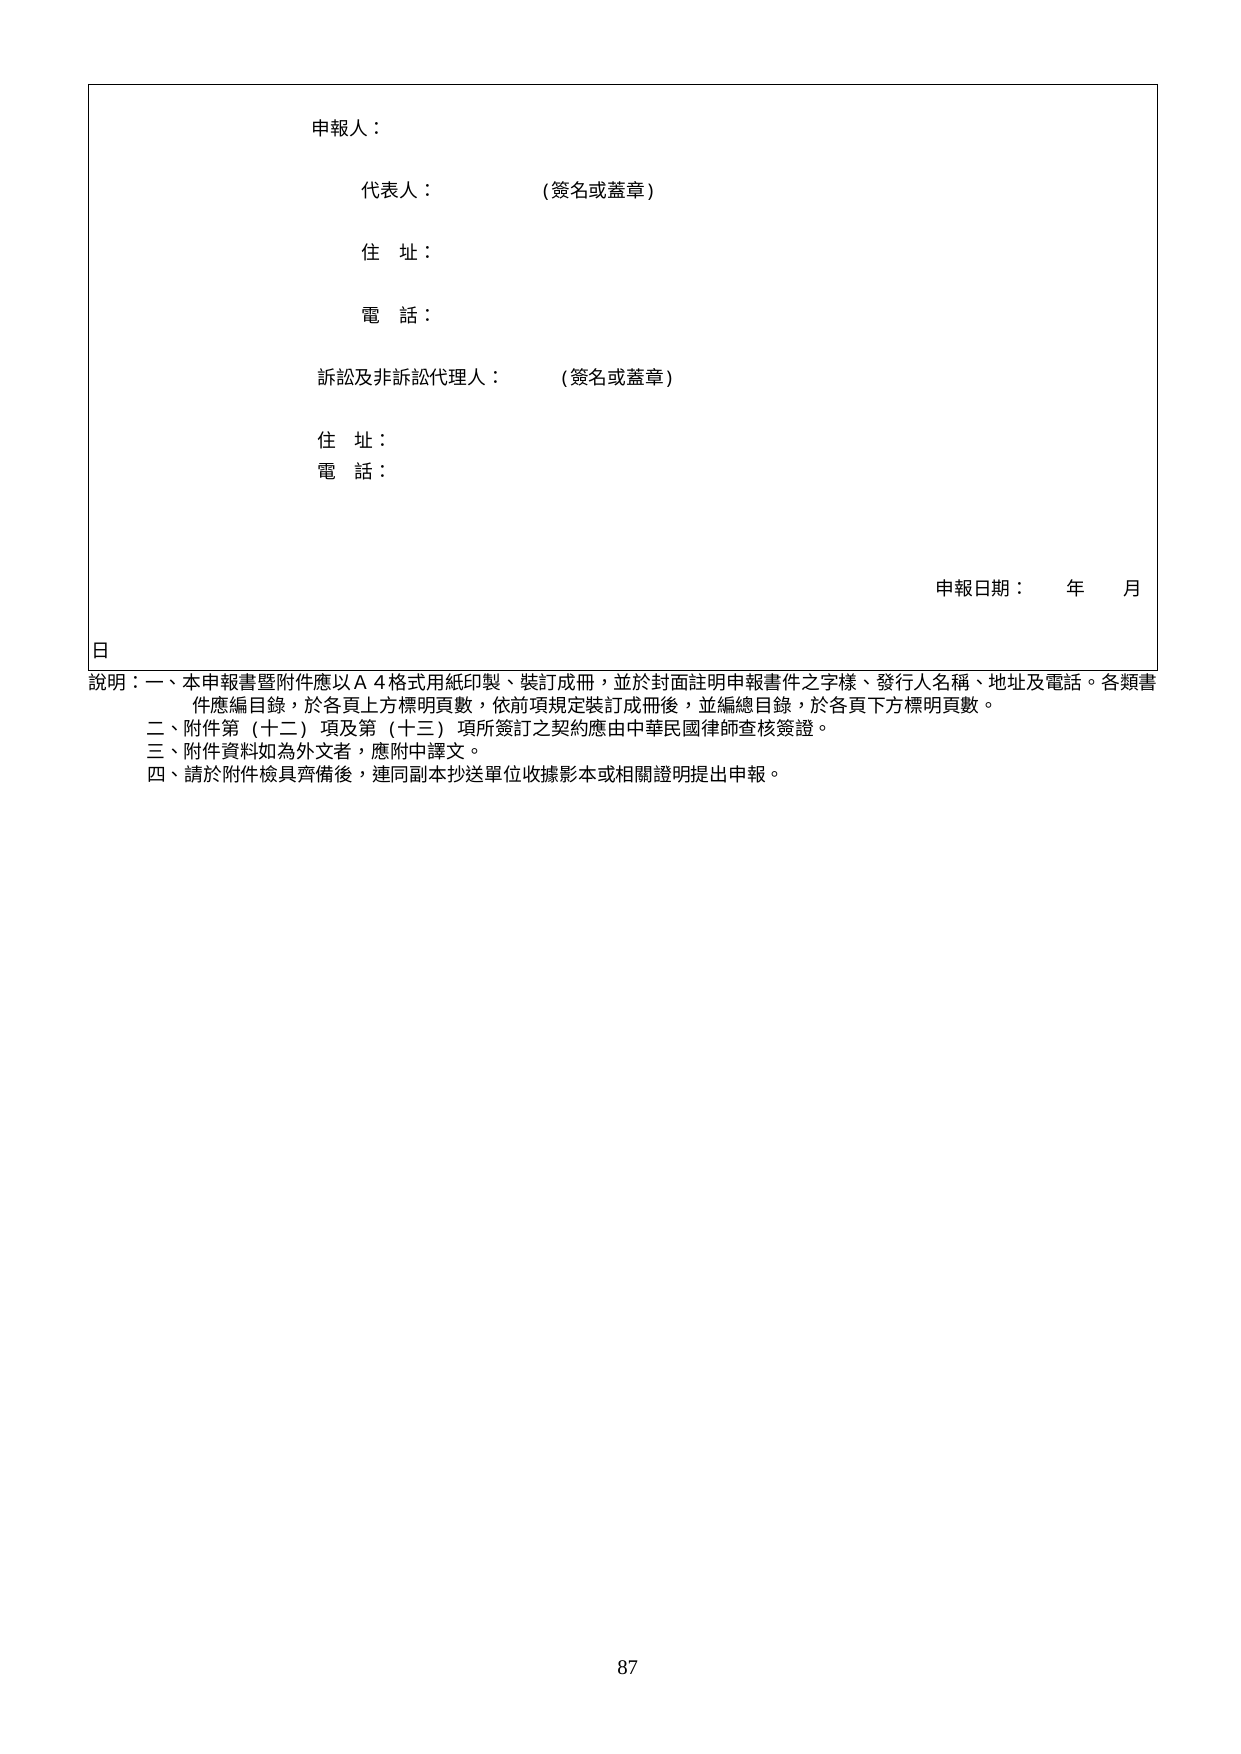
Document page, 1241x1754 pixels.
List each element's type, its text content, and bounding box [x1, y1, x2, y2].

text 二、附件第 (十二) 項及第 (十三) 項所簽訂之契約應由中華民國律師查核簽證。 [89, 717, 1166, 740]
text 說明：一、本申報書暨附件應以Ａ４格式用紙印製、裝訂成冊，並於封面註明申報書件之字樣、發行人名稱、地址及電話。各類書件應編目錄，於各頁上方標明頁數，依前項規定裝訂成冊後，並編總目錄，於各頁下方標明頁數。 [89, 671, 1166, 717]
text 三、附件資料如為外文者，應附中譯文。 [89, 740, 1166, 763]
table_cell 申報人： 代表人： (簽名或蓋章) 住 址： 電 話： 訴訟及非訴訟代理人： (簽名或蓋章) 住 址： 電 話： 申報日期： 年 月 日 [89, 85, 1157, 670]
text 四、請於附件檢具齊備後，連同副本抄送單位收據影本或相關證明提出申報。 [147, 763, 1166, 786]
